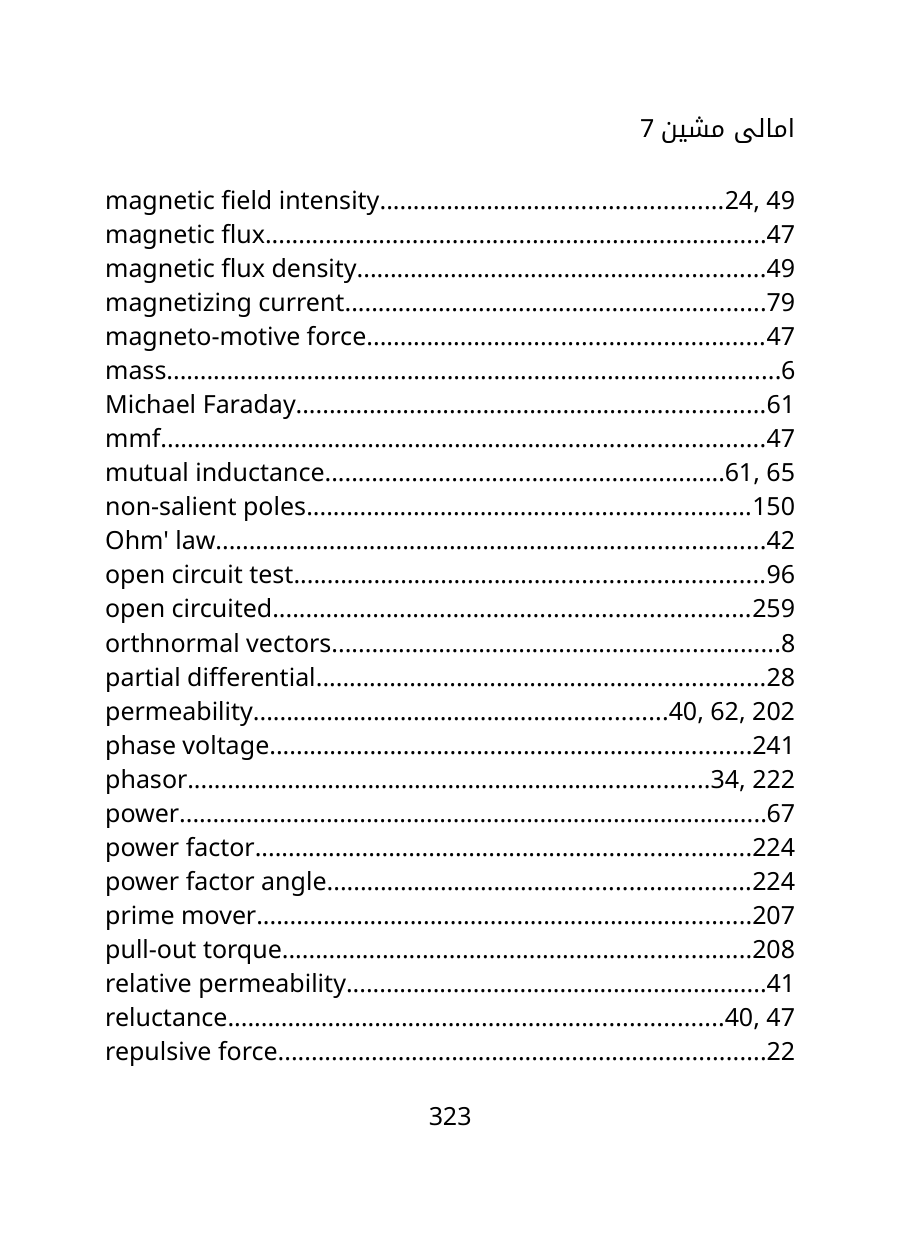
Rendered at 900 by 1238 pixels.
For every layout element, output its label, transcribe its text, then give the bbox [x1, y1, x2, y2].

text magnetic flux 47 [105, 216, 795, 251]
text mmf 47 [105, 421, 795, 455]
text magnetic field intensity 24, 49 [105, 182, 795, 216]
text phase voltage 241 [105, 727, 795, 761]
text magnetic flux density 49 [105, 251, 795, 284]
text mutual inductance 61, 65 [105, 455, 795, 489]
text reluctance 40, 47 [105, 1000, 795, 1034]
text open circuit test 96 [105, 557, 795, 591]
text power factor 224 [105, 829, 795, 864]
text Michael Faraday 61 [105, 387, 795, 421]
text pull-out torque 208 [105, 932, 795, 966]
text open circuited 259 [105, 591, 795, 625]
text magneto-motive force 47 [105, 319, 795, 353]
text repulsive force 22 [105, 1034, 795, 1068]
text non-salient poles 150 [105, 489, 795, 523]
text power factor angle 224 [105, 864, 795, 898]
text mass 6 [105, 353, 795, 387]
text magnetizing current 79 [105, 284, 795, 319]
text phasor 34, 222 [105, 761, 795, 796]
text orthnormal vectors 8 [105, 625, 795, 659]
text power 67 [105, 796, 795, 829]
text partial differential 28 [105, 659, 795, 693]
text prime mover 207 [105, 898, 795, 932]
text Ohm' law 42 [105, 523, 795, 557]
text permeability 40, 62, 202 [105, 693, 795, 727]
text relative permeability 41 [105, 966, 795, 1000]
